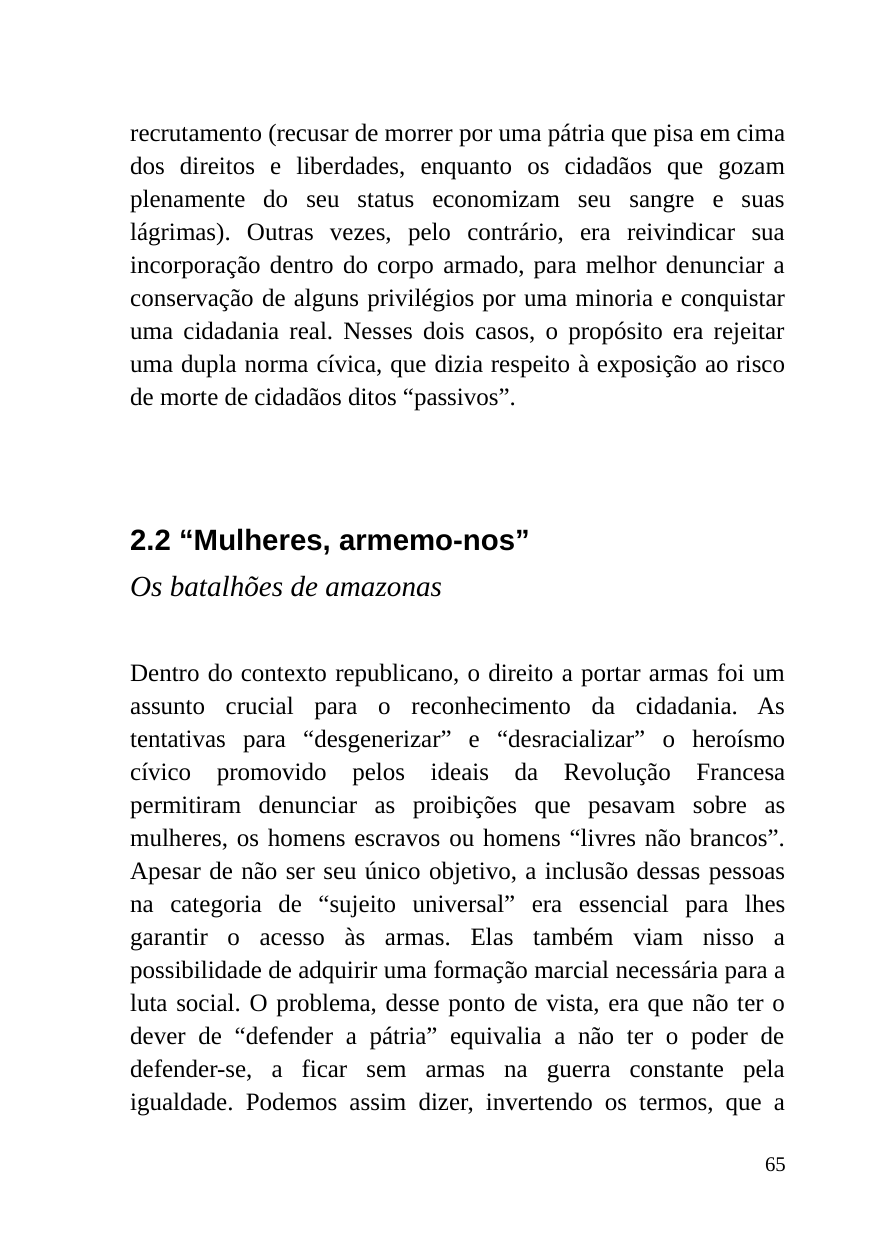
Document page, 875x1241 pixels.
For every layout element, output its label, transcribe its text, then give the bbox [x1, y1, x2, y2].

text recrutamento (recusar de morrer por uma pátria que pisa em cima dos direitos e liberdades, enquanto os cidadãos que gozam plenamente do seu status economizam seu sangre e suas lágrimas). Outras vezes, pelo contrário, era reivindicar sua incorporação dentro do corpo armado, para melhor denunciar a conservação de alguns privilégios por uma minoria e conquistar uma cidadania real. Nesses dois casos, o propósito era rejeitar uma dupla norma cívica, que dizia respeito à exposição ao risco de morte de cidadãos ditos “passivos”. [130, 118, 786, 411]
subtitle 2.2 “Mulheres, armemo-nos” [130, 522, 786, 556]
text Dentro do contexto republicano, o direito a portar armas foi um assunto crucial para o reconhecimento da cidadania. As tentativas para “desgenerizar” e “desracializar” o heroísmo cívico promovido pelos ideais da Revolução Francesa permitiram denunciar as proibições que pesavam sobre as mulheres, os homens escravos ou homens “livres não brancos”. Apesar de não ser seu único objetivo, a inclusão dessas pessoas na categoria de “sujeito universal” era essencial para lhes garantir o acesso às armas. Elas também viam nisso a possibilidade de adquirir uma formação marcial necessária para a luta social. O problema, desse ponto de vista, era que não ter o dever de “defender a pátria” equivalia a não ter o poder de defender-se, a ficar sem armas na guerra constante pela igualdade. Podemos assim dizer, invertendo os termos, que a [130, 658, 786, 1116]
text Os batalhões de amazonas [130, 569, 786, 602]
